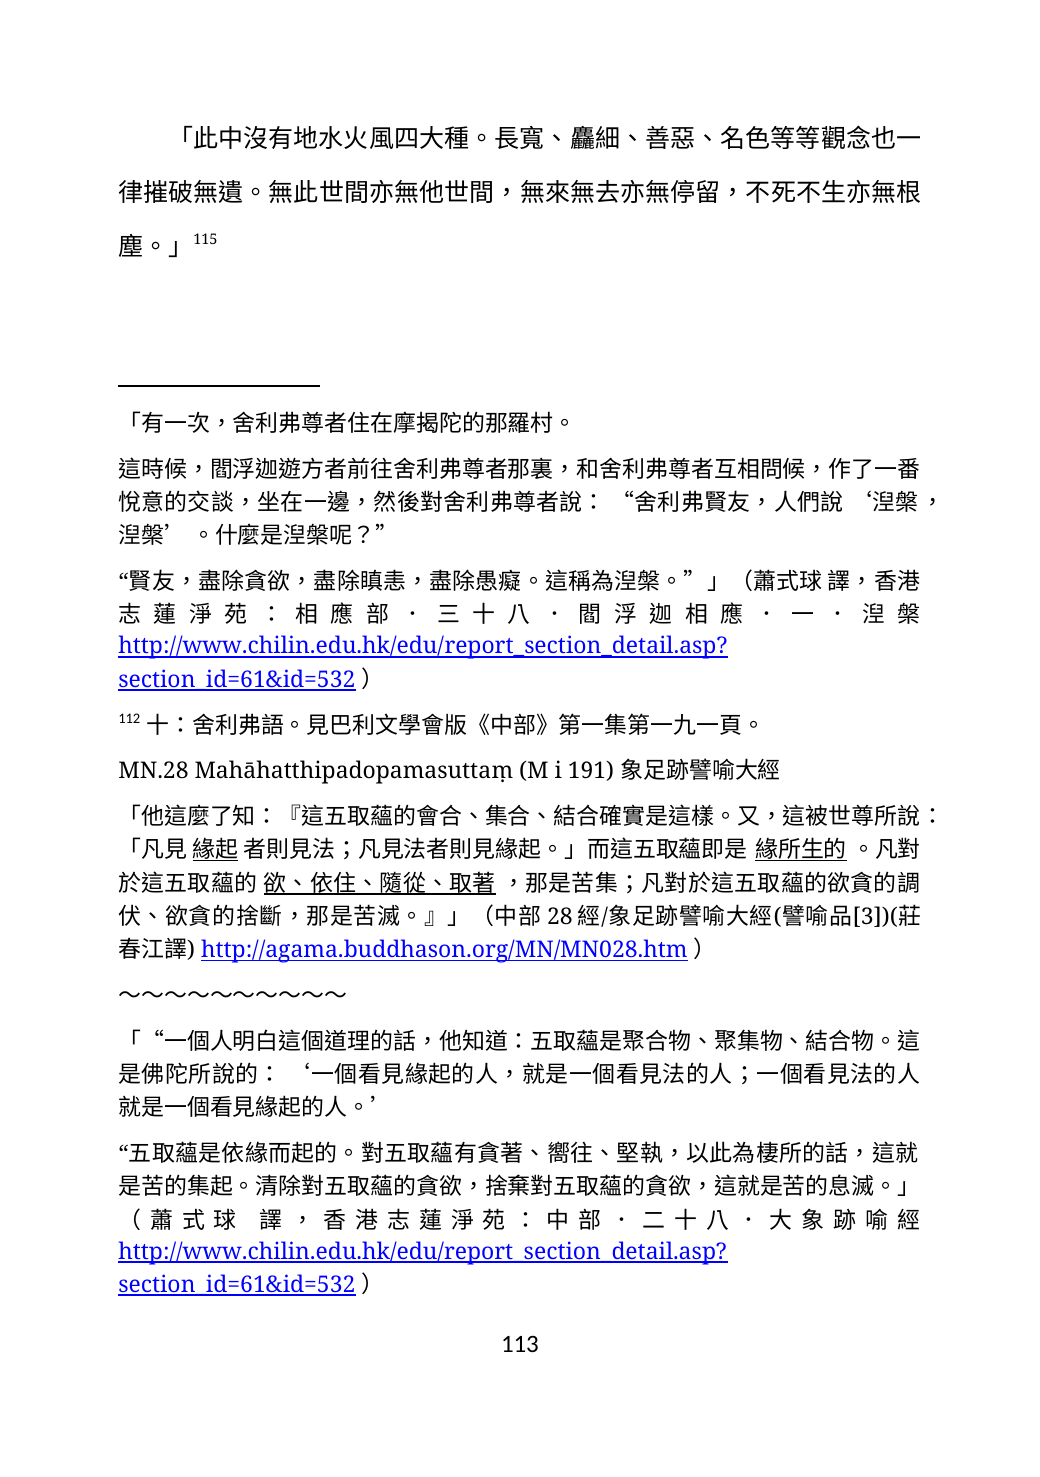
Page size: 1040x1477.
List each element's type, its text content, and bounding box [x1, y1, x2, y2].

text MN.28 Mahāhatthipadopamasuttaṃ (M i 191) 象足跡譬喻大經 [118, 752, 921, 786]
text ～～～～～～～～～～ [118, 977, 921, 1010]
text 「他這麼了知：『這五取蘊的會合、集合、結合確實是這樣。又，這被世尊所說：「凡見 緣起 者則見法；凡見法者則見緣起。」而這五取蘊即是 緣所生的 。凡對於這五取蘊的 欲、依住、隨從、取著 ，那是苦集；凡對於這五取蘊的欲貪的調伏、欲貪的捨斷，那是苦滅。』」（中部28經/象足跡譬喻大經(譬喻品[3])(莊春江譯) http://agama.buddhason.org/MN/MN028.htm ） [118, 798, 921, 964]
text 這時候，閻浮迦遊方者前往舍利弗尊者那裏，和舍利弗尊者互相問候，作了一番悅意的交談，坐在一邊，然後對舍利弗尊者說： “舍利弗賢友，人們說 ‘湼槃，湼槃’ 。什麼是湼槃呢？” [118, 451, 921, 550]
text 十：舍利弗語。見巴利文學會版《中部》第一集第一九一頁。 [118, 707, 921, 740]
text 「此中沒有地水火風四大種。長寬、麤細、善惡、名色等等觀念也一律摧破無遺。無此世間亦無他世間，無來無去亦無停留，不死不生亦無根塵。」 [118, 118, 921, 263]
text 「“一個人明白這個道理的話，他知道：五取蘊是聚合物、聚集物、結合物。這是佛陀所說的： ‘一個看見緣起的人，就是一個看見法的人；一個看見法的人，就是一個看見緣起的人。’ [118, 1023, 921, 1122]
text 「有一次，舍利弗尊者住在摩揭陀的那羅村。 [118, 405, 921, 438]
text “賢友，盡除貪欲，盡除瞋恚，盡除愚癡。這稱為湼槃。”」（蕭式球 譯，香港志蓮淨苑：相應部．三十八．閻浮迦相應．一．湼槃 http://www.chilin.edu.hk/edu/report_section_detail.asp?section_id=61&id=532 ） [118, 563, 921, 694]
text “五取蘊是依緣而起的。對五取蘊有貪著、嚮往、堅執，以此為棲所的話，這就是苦的集起。清除對五取蘊的貪欲，捨棄對五取蘊的貪欲，這就是苦的息滅。」（蕭式球 譯，香港志蓮淨苑：中部．二十八．大象跡喻經 http://www.chilin.edu.hk/edu/report_section_detail.asp?section_id=61&id=532 ） [118, 1135, 921, 1299]
